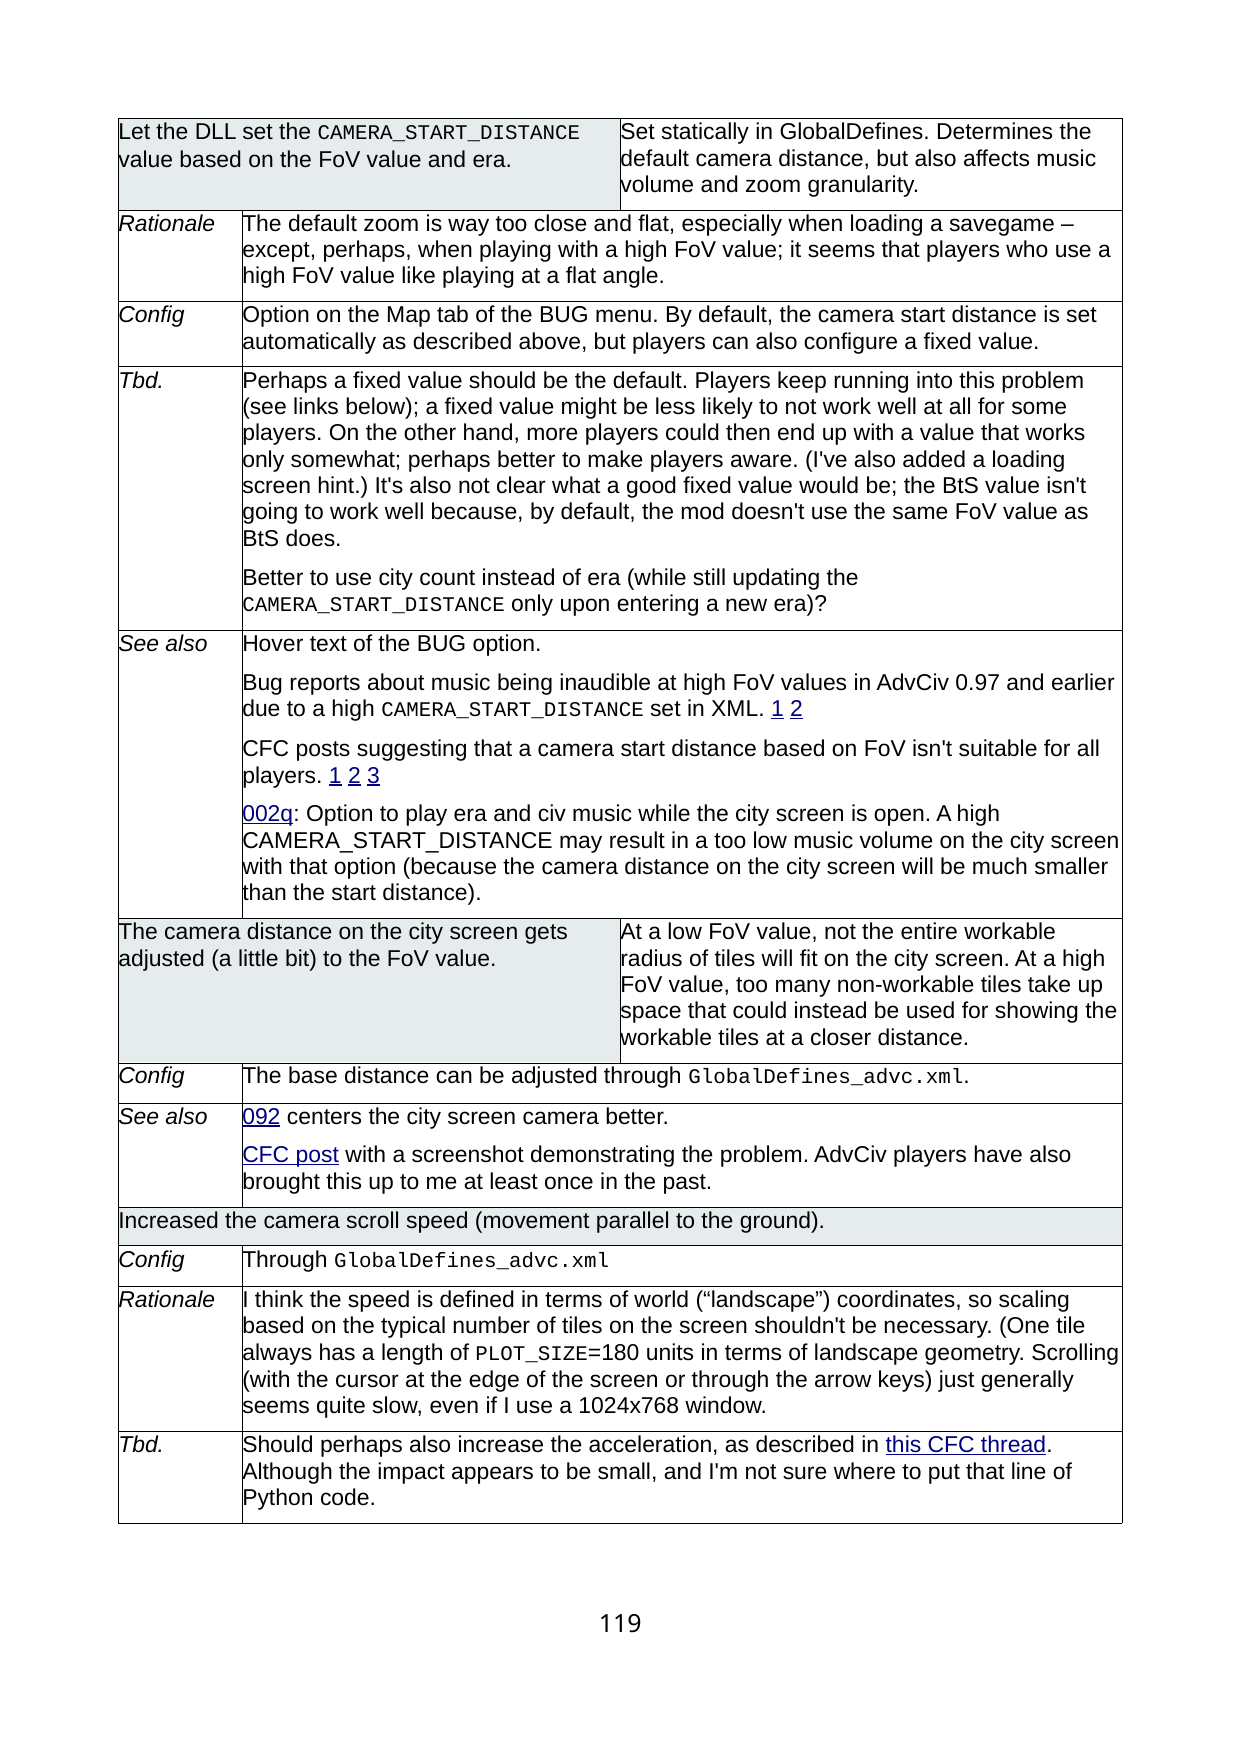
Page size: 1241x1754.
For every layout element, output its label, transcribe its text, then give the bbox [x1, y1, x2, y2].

table_cell Tbd. [119, 367, 242, 630]
table_cell At a low FoV value, not the entire workable radius of tiles will fit on the city screen. At a high FoV value, too many non-workable tiles take up space that could instead be used for showing the workable tiles at a closer distance. [621, 919, 1122, 1062]
table_cell The camera distance on the city screen gets adjusted (a little bit) to the FoV value. [119, 919, 620, 1062]
table_cell Let the DLL set the CAMERA_START_DISTANCE value based on the FoV value and era. [119, 119, 620, 210]
table_cell See also [119, 1104, 242, 1207]
table_cell Option on the Map tab of the BUG menu. By default, the camera start distance is set automatically as described above, but players can also configure a fixed value. [243, 302, 1122, 366]
table_cell 092 centers the city screen camera better. CFC post with a screenshot demonstrating the problem. AdvCiv players have also brought this up to me at least once in the past. [243, 1104, 1122, 1207]
table_cell Through GlobalDefines_advc.xml [243, 1246, 1122, 1286]
table_cell The base distance can be adjusted through GlobalDefines_advc.xml. [243, 1064, 1122, 1103]
table_cell See also [119, 631, 242, 918]
table_cell Should perhaps also increase the acceleration, as described in this CFC thread. Although the impact appears to be small, and I'm not sure where to put that line of Python code. [243, 1432, 1122, 1523]
table_cell Config [119, 1064, 242, 1103]
table_cell Tbd. [119, 1432, 242, 1523]
table_cell Perhaps a fixed value should be the default. Players keep running into this problem (see links below); a fixed value might be less likely to not work well at all for some players. On the other hand, more players could then end up with a value that works only somewhat; perhaps better to make players aware. (I've also added a loading screen hint.) It's also not clear what a good fixed value would be; the BtS value isn't going to work well because, by default, the mod doesn't use the same FoV value as BtS does. Better to use city count instead of era (while still updating the CAMERA_START_DISTANCE only upon entering a new era)? [243, 367, 1122, 630]
table_cell Config [119, 1246, 242, 1286]
table_cell I think the speed is defined in terms of world (“landscape”) coordinates, so scaling based on the typical number of tiles on the screen shouldn't be necessary. (One tile always has a length of PLOT_SIZE=180 units in terms of landscape geometry. Scrolling (with the cursor at the edge of the screen or through the arrow keys) just generally seems quite slow, even if I use a 1024x768 window. [243, 1287, 1122, 1431]
table_cell Hover text of the BUG option. Bug reports about music being inaudible at high FoV values in AdvCiv 0.97 and earlier due to a high CAMERA_START_DISTANCE set in XML. 1 2 CFC posts suggesting that a camera start distance based on FoV isn't suitable for all players. 1 2 3 002q: Option to play era and civ music while the city screen is open. A high CAMERA_START_DISTANCE may result in a too low music volume on the city screen with that option (because the camera distance on the city screen will be much smaller than the start distance). [243, 631, 1122, 918]
table_cell The default zoom is way too close and flat, especially when loading a savegame – except, perhaps, when playing with a high FoV value; it seems that players who use a high FoV value like playing at a flat angle. [243, 211, 1122, 301]
table_cell Rationale [119, 211, 242, 301]
table_cell Set statically in GlobalDefines. Determines the default camera distance, but also affects music volume and zoom granularity. [621, 119, 1122, 210]
table_cell Rationale [119, 1287, 242, 1431]
table_cell Config [119, 302, 242, 366]
table_cell Increased the camera scroll speed (movement parallel to the ground). [119, 1208, 1122, 1245]
